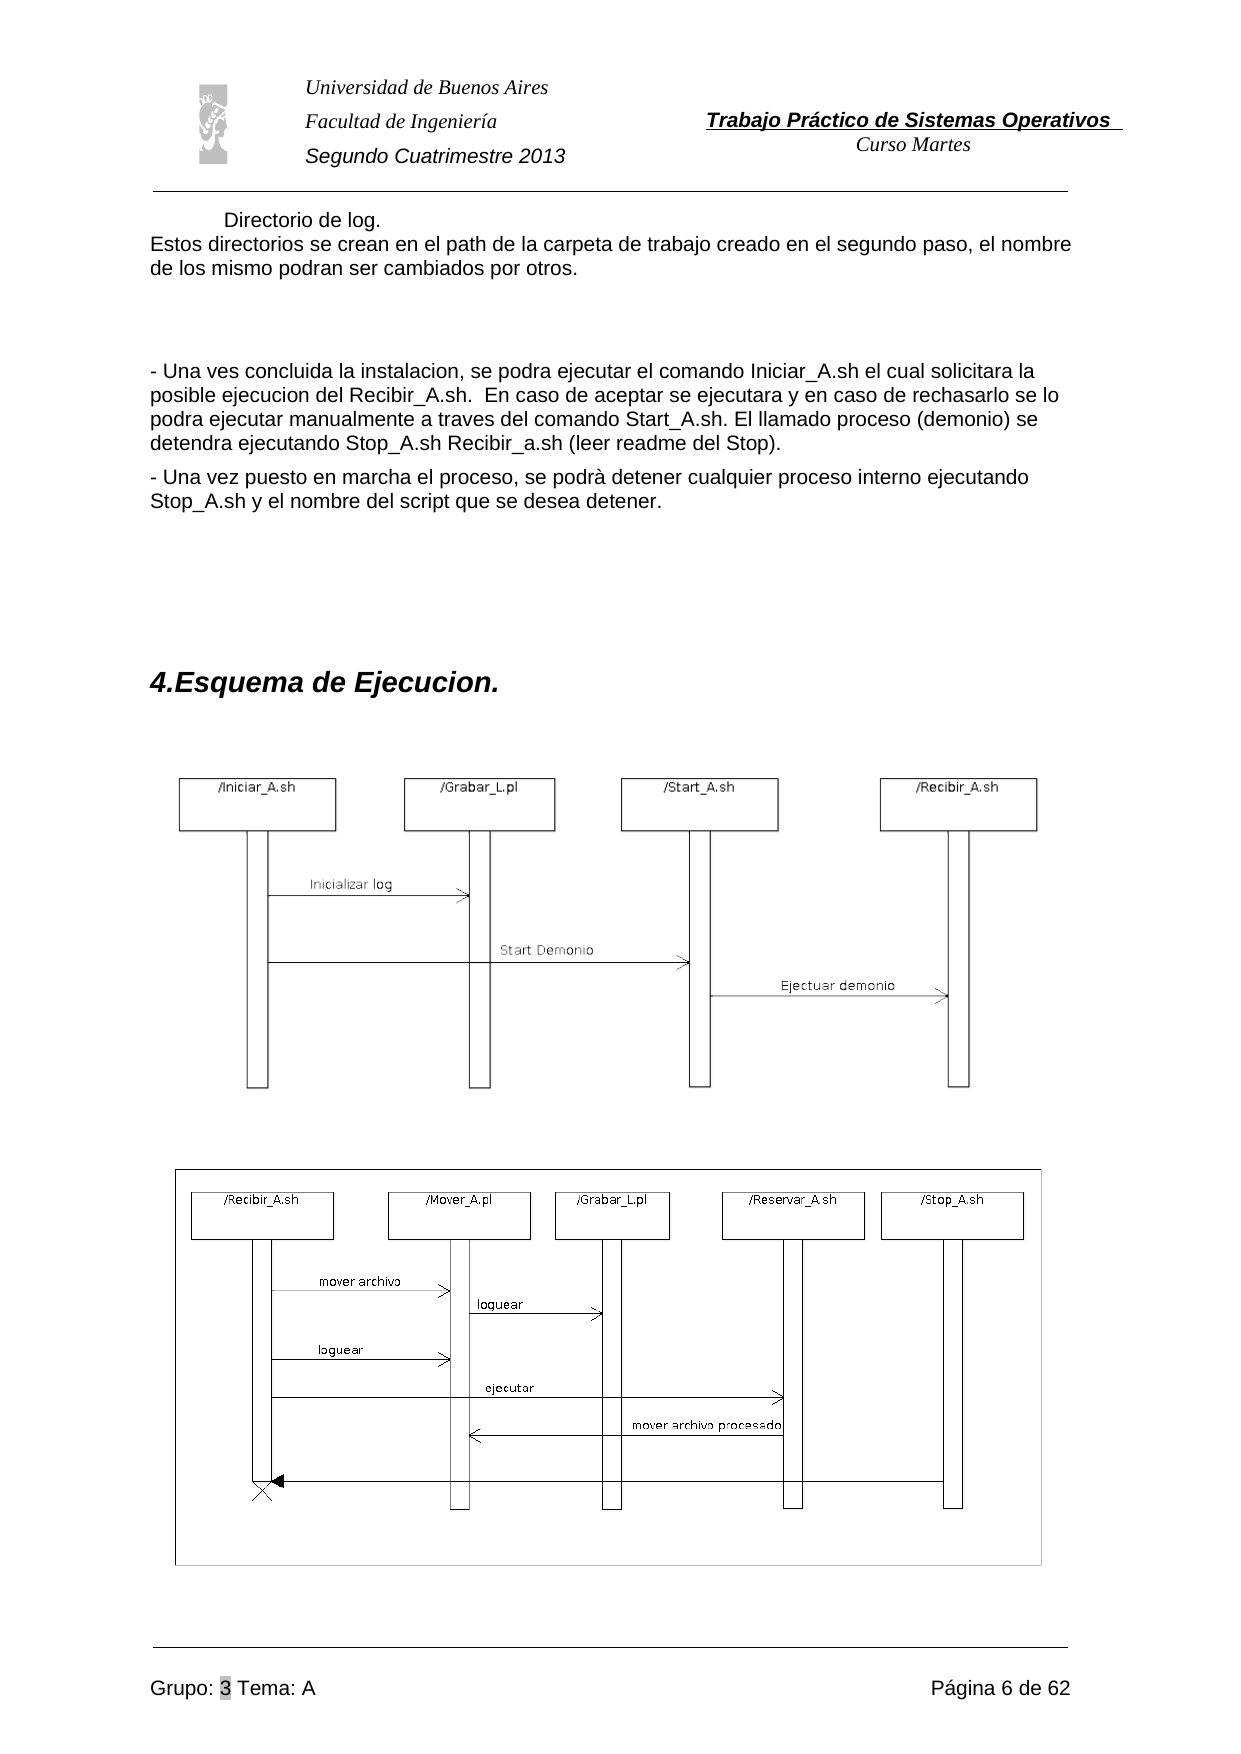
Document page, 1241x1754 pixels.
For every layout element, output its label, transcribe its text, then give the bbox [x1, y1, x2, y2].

text - Una vez puesto en marcha el proceso, se podrà detener cualquier proceso interno ejecutando Stop_A.sh y el nombre del script que se desea detener. [150, 465, 1090, 513]
text Directorio de log. Estos directorios se crean en el path de la carpeta de trabajo creado en el segundo paso, el nombre de los mismo podran ser cambiados por otros. [150, 208, 1090, 280]
text - Una ves concluida la instalacion, se podra ejecutar el comando Iniciar_A.sh el cual solicitara la posible ejecucion del Recibir_A.sh. En caso de aceptar se ejecutara y en caso de rechasarlo se lo podra ejecutar manualmente a traves del comando Start_A.sh. El llamado proceso (demonio) se detendra ejecutando Stop_A.sh Recibir_a.sh (leer readme del Stop). [150, 359, 1090, 455]
picture [198, 82, 231, 166]
subtitle 4.Esquema de Ejecucion. [150, 666, 1090, 699]
picture [137, 753, 1078, 1147]
picture [137, 1154, 1078, 1625]
